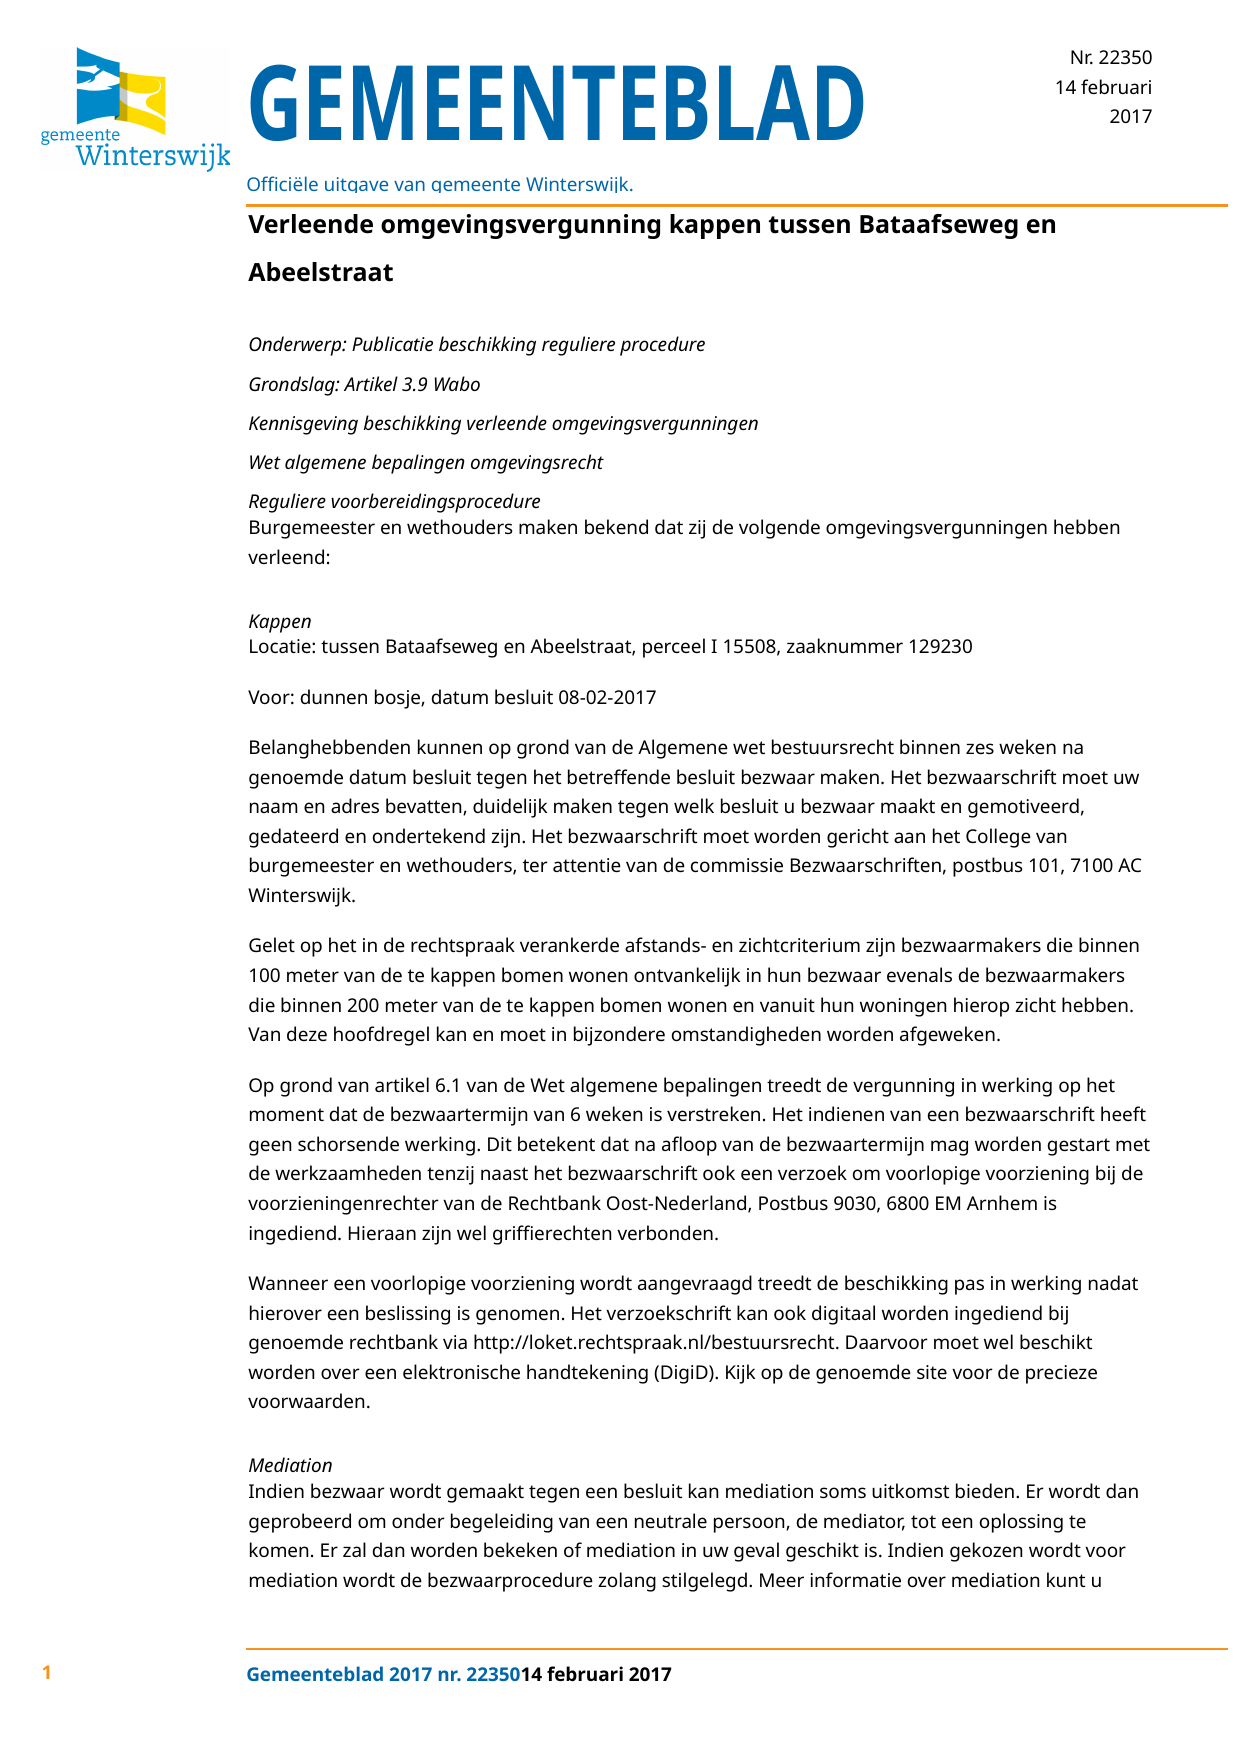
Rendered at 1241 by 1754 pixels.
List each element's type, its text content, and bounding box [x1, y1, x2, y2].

text Burgemeester en wethouders maken bekend dat zij de volgende omgevingsvergunningen hebben verleend: [248, 514, 1152, 569]
text Voor: dunnen bosje, datum besluit 08-02-2017 [248, 684, 1152, 710]
text Verleende omgevingsvergunning kappen tussen Bataafseweg en Abeelstraat [248, 207, 1152, 288]
text Onderwerp: Publicatie beschikking reguliere procedure [248, 331, 1152, 357]
text Mediation [248, 1452, 1152, 1478]
text Belanghebbenden kunnen op grond van de Algemene wet bestuursrecht binnen zes weken na genoemde datum besluit tegen het betreffende besluit bezwaar maken. Het bezwaarschrift moet uw naam en adres bevatten, duidelijk maken tegen welk besluit u bezwaar maakt en gemotiveerd, gedateerd en ondertekend zijn. Het bezwaarschrift moet worden gericht aan het College van burgemeester en wethouders, ter attentie van de commissie Bezwaarschriften, postbus 101, 7100 AC Winterswijk. [248, 734, 1152, 908]
text Reguliere voorbereidingsprocedure [248, 488, 1152, 514]
text Kennisgeving beschikking verleende omgevingsvergunningen [248, 410, 1152, 436]
text Locatie: tussen Bataafseweg en Abeelstraat, perceel I 15508, zaaknummer 129230 [248, 633, 1152, 659]
picture [225, 153, 231, 162]
text Grondslag: Artikel 3.9 Wabo [248, 371, 1152, 396]
text Gelet op het in de rechtspraak verankerde afstands- en zichtcriterium zijn bezwaarmakers die binnen 100 meter van de te kappen bomen wonen ontvankelijk in hun bezwaar evenals de bezwaarmakers die binnen 200 meter van de te kappen bomen wonen en vanuit hun woningen hierop zicht hebben. Van deze hoofdregel kan en moet in bijzondere omstandigheden worden afgeweken. [248, 933, 1152, 1047]
picture [41, 47, 231, 172]
text Kappen [248, 608, 1152, 633]
text Wanneer een voorlopige voorziening wordt aangevraagd treedt de beschikking pas in werking nadat hierover een beslissing is genomen. Het verzoekschrift kan ook digitaal worden ingediend bij genoemde rechtbank via http://loket.rechtspraak.nl/bestuursrecht. Daarvoor moet wel beschikt worden over een elektronische handtekening (DigiD). Kijk op de genoemde site voor de precieze voorwaarden. [248, 1270, 1152, 1414]
text Wet algemene bepalingen omgevingsrecht [248, 449, 1152, 475]
text Op grond van artikel 6.1 van de Wet algemene bepalingen treedt de vergunning in werking op het moment dat de bezwaartermijn van 6 weken is verstreken. Het indienen van een bezwaarschrift heeft geen schorsende werking. Dit betekent dat na afloop van de bezwaartermijn mag worden gestart met de werkzaamheden tenzij naast het bezwaarschrift ook een verzoek om voorlopige voorziening bij de voorzieningenrechter van de Rechtbank Oost-Nederland, Postbus 9030, 6800 EM Arnhem is ingediend. Hieraan zijn wel griffierechten verbonden. [248, 1072, 1152, 1246]
text Indien bezwaar wordt gemaakt tegen een besluit kan mediation soms uitkomst bieden. Er wordt dan geprobeerd om onder begeleiding van een neutrale persoon, de mediator, tot een oplossing te komen. Er zal dan worden bekeken of mediation in uw geval geschikt is. Indien gekozen wordt voor mediation wordt de bezwaarprocedure zolang stilgelegd. Meer informatie over mediation kunt u [248, 1478, 1152, 1593]
